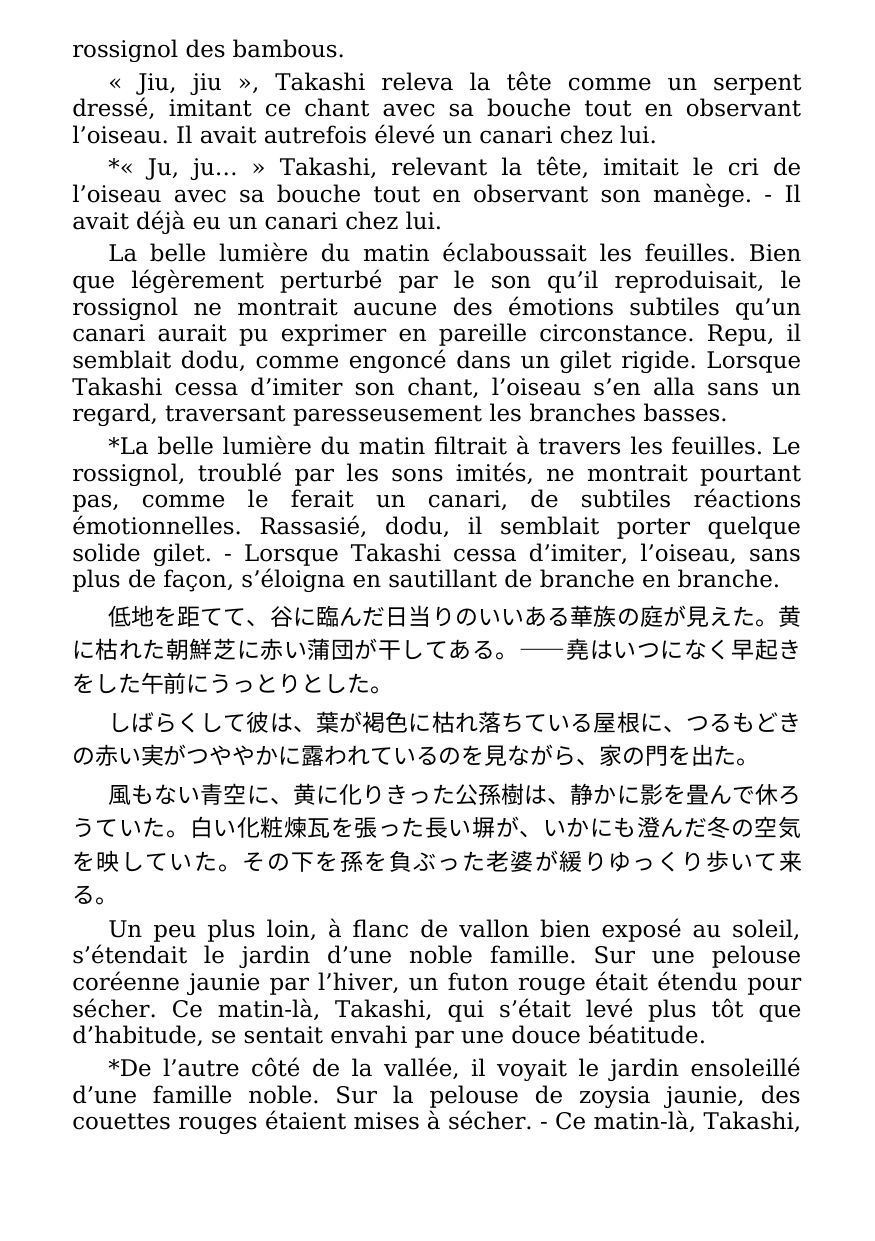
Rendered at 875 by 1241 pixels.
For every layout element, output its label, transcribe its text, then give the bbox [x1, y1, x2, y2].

text 低地を距てて、谷に臨んだ日当りのいいある華族の庭が見えた。黄に枯れた朝鮮芝に赤い蒲団が干してある。――堯はいつになく早起きをした午前にうっとりとした。 [72, 599, 802, 699]
text 風もない青空に、黄に化りきった公孫樹は、静かに影を畳んで休ろうていた。白い化粧煉瓦を張った長い塀が、いかにも澄んだ冬の空気を映していた。その下を孫を負ぶった老婆が緩りゆっくり歩いて来る。 [72, 777, 802, 910]
text « Jiu, jiu », Takashi releva la tête comme un serpent dressé, imitant ce chant avec sa bouche tout en observant l’oiseau. Il avait autrefois élevé un canari chez lui. [72, 69, 802, 149]
text *De l’autre côté de la vallée, il voyait le jardin ensoleillé d’une famille noble. Sur la pelouse de zoysia jaunie, des couettes rouges étaient mises à sécher. - Ce matin-là, Takashi, [72, 1055, 802, 1135]
text しばらくして彼は、葉が褐色に枯れ落ちている屋根に、つるもどきの赤い実がつややかに露われているのを見ながら、家の門を出た。 [72, 705, 802, 771]
text La belle lumière du matin éclaboussait les feuilles. Bien que légèrement perturbé par le son qu’il reproduisait, le rossignol ne montrait aucune des émotions subtiles qu’un canari aurait pu exprimer en pareille circonstance. Repu, il semblait dodu, comme engoncé dans un gilet rigide. Lorsque Takashi cessa d’imiter son chant, l’oiseau s’en alla sans un regard, traversant paresseusement les branches basses. [72, 241, 802, 427]
text *La belle lumière du matin filtrait à travers les feuilles. Le rossignol, troublé par les sons imités, ne montrait pourtant pas, comme le ferait un canari, de subtiles réactions émotionnelles. Rassasié, dodu, il semblait porter quelque solide gilet. - Lorsque Takashi cessa d’imiter, l’oiseau, sans plus de façon, s’éloigna en sautillant de branche en branche. [72, 433, 802, 593]
text *« Ju, ju… » Takashi, relevant la tête, imitait le cri de l’oiseau avec sa bouche tout en observant son manège. - Il avait déjà eu un canari chez lui. [72, 154, 802, 234]
text rossignol des bambous. [72, 36, 802, 63]
text Un peu plus loin, à flanc de vallon bien exposé au soleil, s’étendait le jardin d’une noble famille. Sur une pelouse coréenne jaunie par l’hiver, un futon rouge était étendu pour sécher. Ce matin-là, Takashi, qui s’était levé plus tôt que d’habitude, se sentait envahi par une douce béatitude. [72, 916, 802, 1049]
